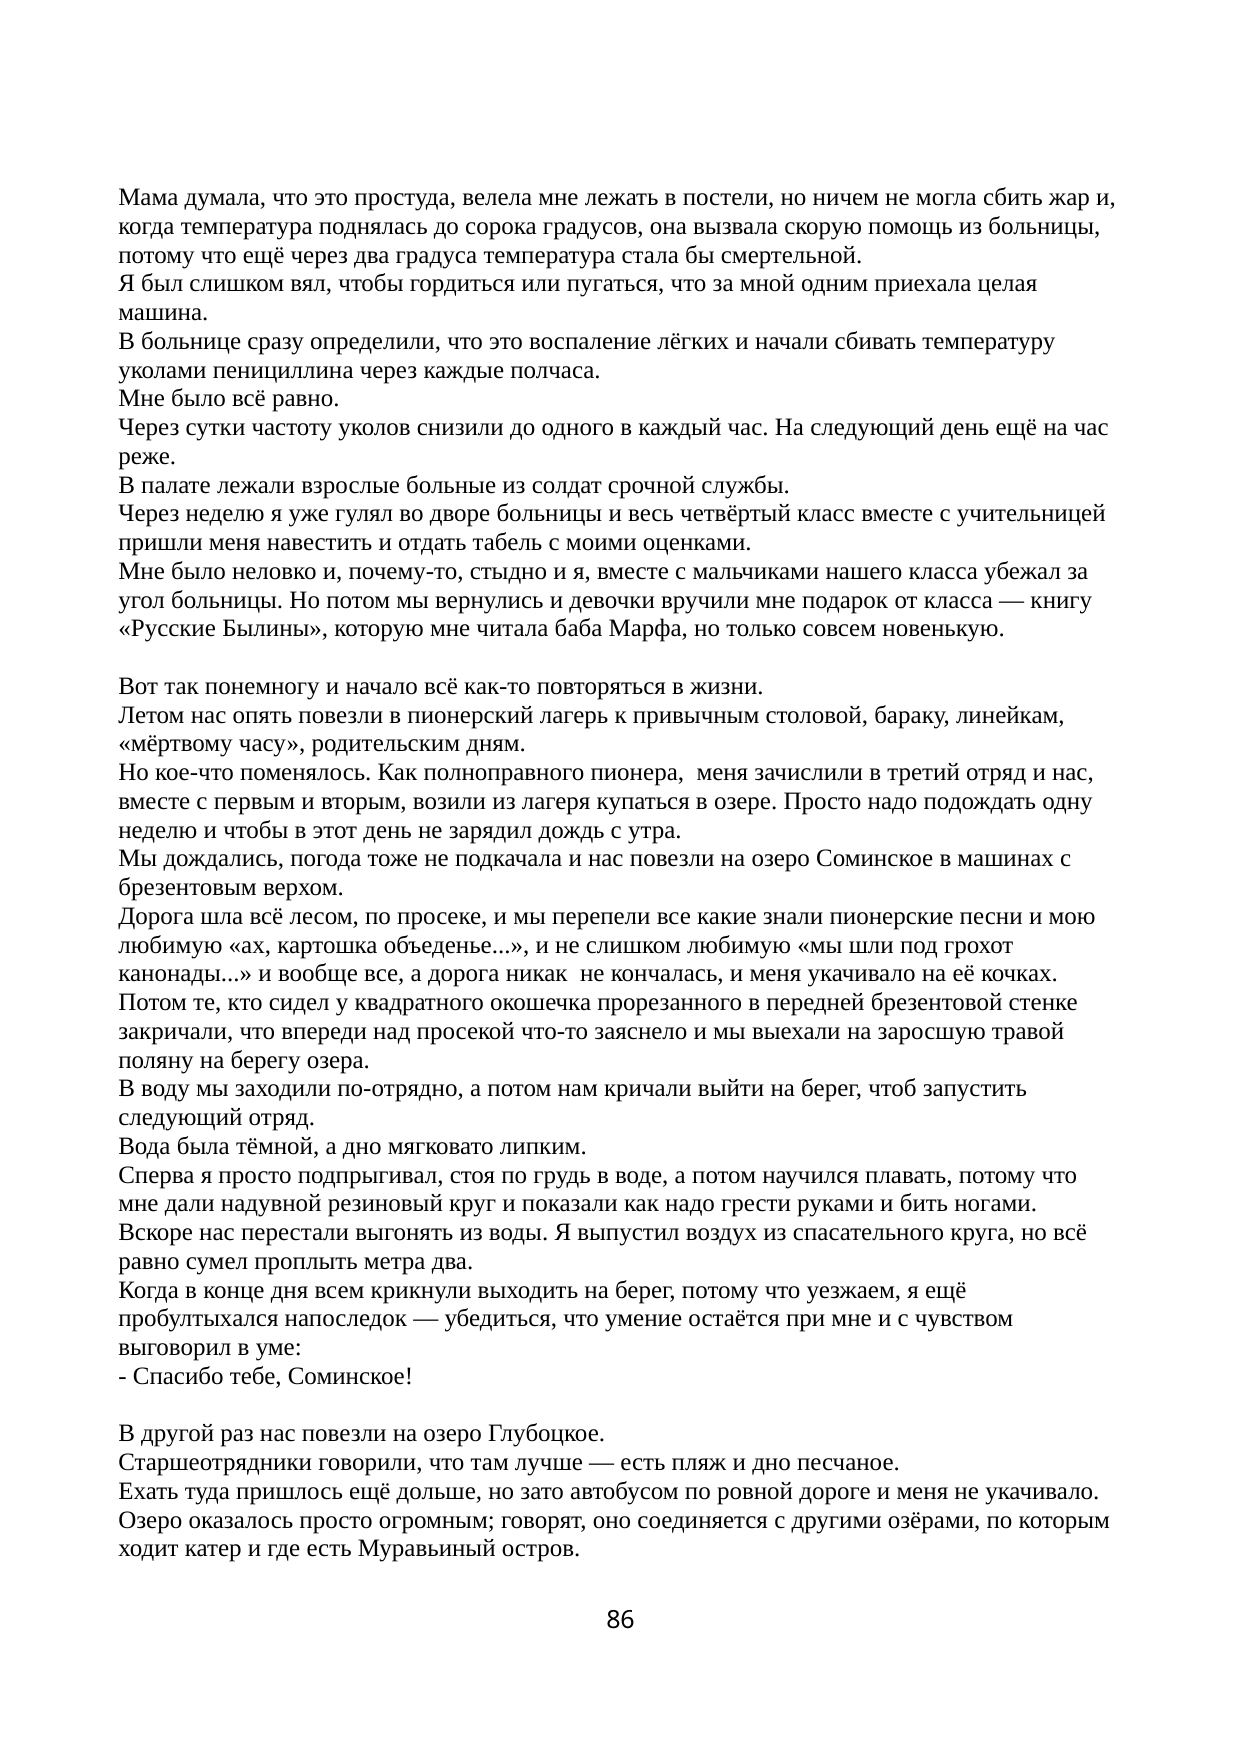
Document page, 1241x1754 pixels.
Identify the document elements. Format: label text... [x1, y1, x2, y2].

text Мне было всё равно. [118, 383, 1122, 412]
text Дорога шла всё лесом, по просеке, и мы перепели все какие знали пионерские песни и мою любимую «ах, картошка объеденье...», и не слишком любимую «мы шли под грохот канонады...» и вообще все, а дорога никак не кончалась, и меня укачивало на её кочках. [118, 901, 1122, 987]
text Через неделю я уже гулял во дворе больницы и весь четвёртый класс вместе с учительницей пришли меня навестить и отдать табель с моими оценками. [118, 498, 1122, 556]
text Мы дождались, погода тоже не подкачала и нас повезли на озеро Соминское в машинах с брезентовым верхом. [118, 843, 1122, 901]
text Летом нас опять повезли в пионерский лагерь к привычным столовой, бараку, линейкам, «мёртвому часу», родительским дням. [118, 700, 1122, 757]
text В больнице сразу определили, что это воспаление лёгких и начали сбивать температуру уколами пенициллина через каждые полчаса. [118, 326, 1122, 383]
text Озеро оказалось просто огромным; говорят, оно соединяется с другими озёрами, по которым ходит катер и где есть Муравьиный остров. [118, 1505, 1122, 1562]
text В палате лежали взрослые больные из солдат срочной службы. [118, 470, 1122, 498]
text Вот так понемногу и начало всё как-то повторяться в жизни. [118, 671, 1122, 700]
text Мама думала, что это простуда, велела мне лежать в постели, но ничем не могла сбить жар и, когда температура поднялась до сорока градусов, она вызвала скорую помощь из больницы, потому что ещё через два градуса температура стала бы смертельной. [118, 182, 1122, 268]
text Вскоре нас перестали выгонять из воды. Я выпустил воздух из спасательного круга, но всё равно сумел проплыть метра два. [118, 1217, 1122, 1275]
text - Спасибо тебе, Соминское! [118, 1361, 1122, 1390]
text Мне было неловко и, почему-то, стыдно и я, вместе с мальчиками нашего класса убежал за угол больницы. Но потом мы вернулись и девочки вручили мне подарок от класса — книгу «Русские Былины», которую мне читала баба Марфа, но только совсем новенькую. [118, 556, 1122, 642]
text В воду мы заходили по-отрядно, а потом нам кричали выйти на берег, чтоб запустить следующий отряд. [118, 1073, 1122, 1131]
text Но кое-что поменялось. Как полноправного пионера, меня зачислили в третий отряд и нас, вместе с первым и вторым, возили из лагеря купаться в озере. Просто надо подождать одну неделю и чтобы в этот день не зарядил дождь с утра. [118, 757, 1122, 843]
text Потом те, кто сидел у квадратного окошечка прорезанного в передней брезентовой стенке закричали, что впереди над просекой что-то заяснело и мы выехали на заросшую травой поляну на берегу озера. [118, 987, 1122, 1073]
text Когда в конце дня всем крикнули выходить на берег, потому что уезжаем, я ещё пробултыхался напоследок — убедиться, что умение остаётся при мне и с чувством выговорил в уме: [118, 1275, 1122, 1361]
text Сперва я просто подпрыгивал, стоя по грудь в воде, а потом научился плавать, потому что мне дали надувной резиновый круг и показали как надо грести руками и бить ногами. [118, 1160, 1122, 1217]
text Через сутки частоту уколов снизили до одного в каждый час. На следующий день ещё на час реже. [118, 412, 1122, 470]
text Вода была тёмной, а дно мягковато липким. [118, 1131, 1122, 1160]
text В другой раз нас повезли на озеро Глубоцкое. [118, 1418, 1122, 1447]
text Ехать туда пришлось ещё дольше, но зато автобусом по ровной дороге и меня не укачивало. [118, 1476, 1122, 1505]
text Я был слишком вял, чтобы гордиться или пугаться, что за мной одним приехала целая машина. [118, 268, 1122, 326]
text Старшеотрядники говорили, что там лучше — есть пляж и дно песчаное. [118, 1447, 1122, 1476]
